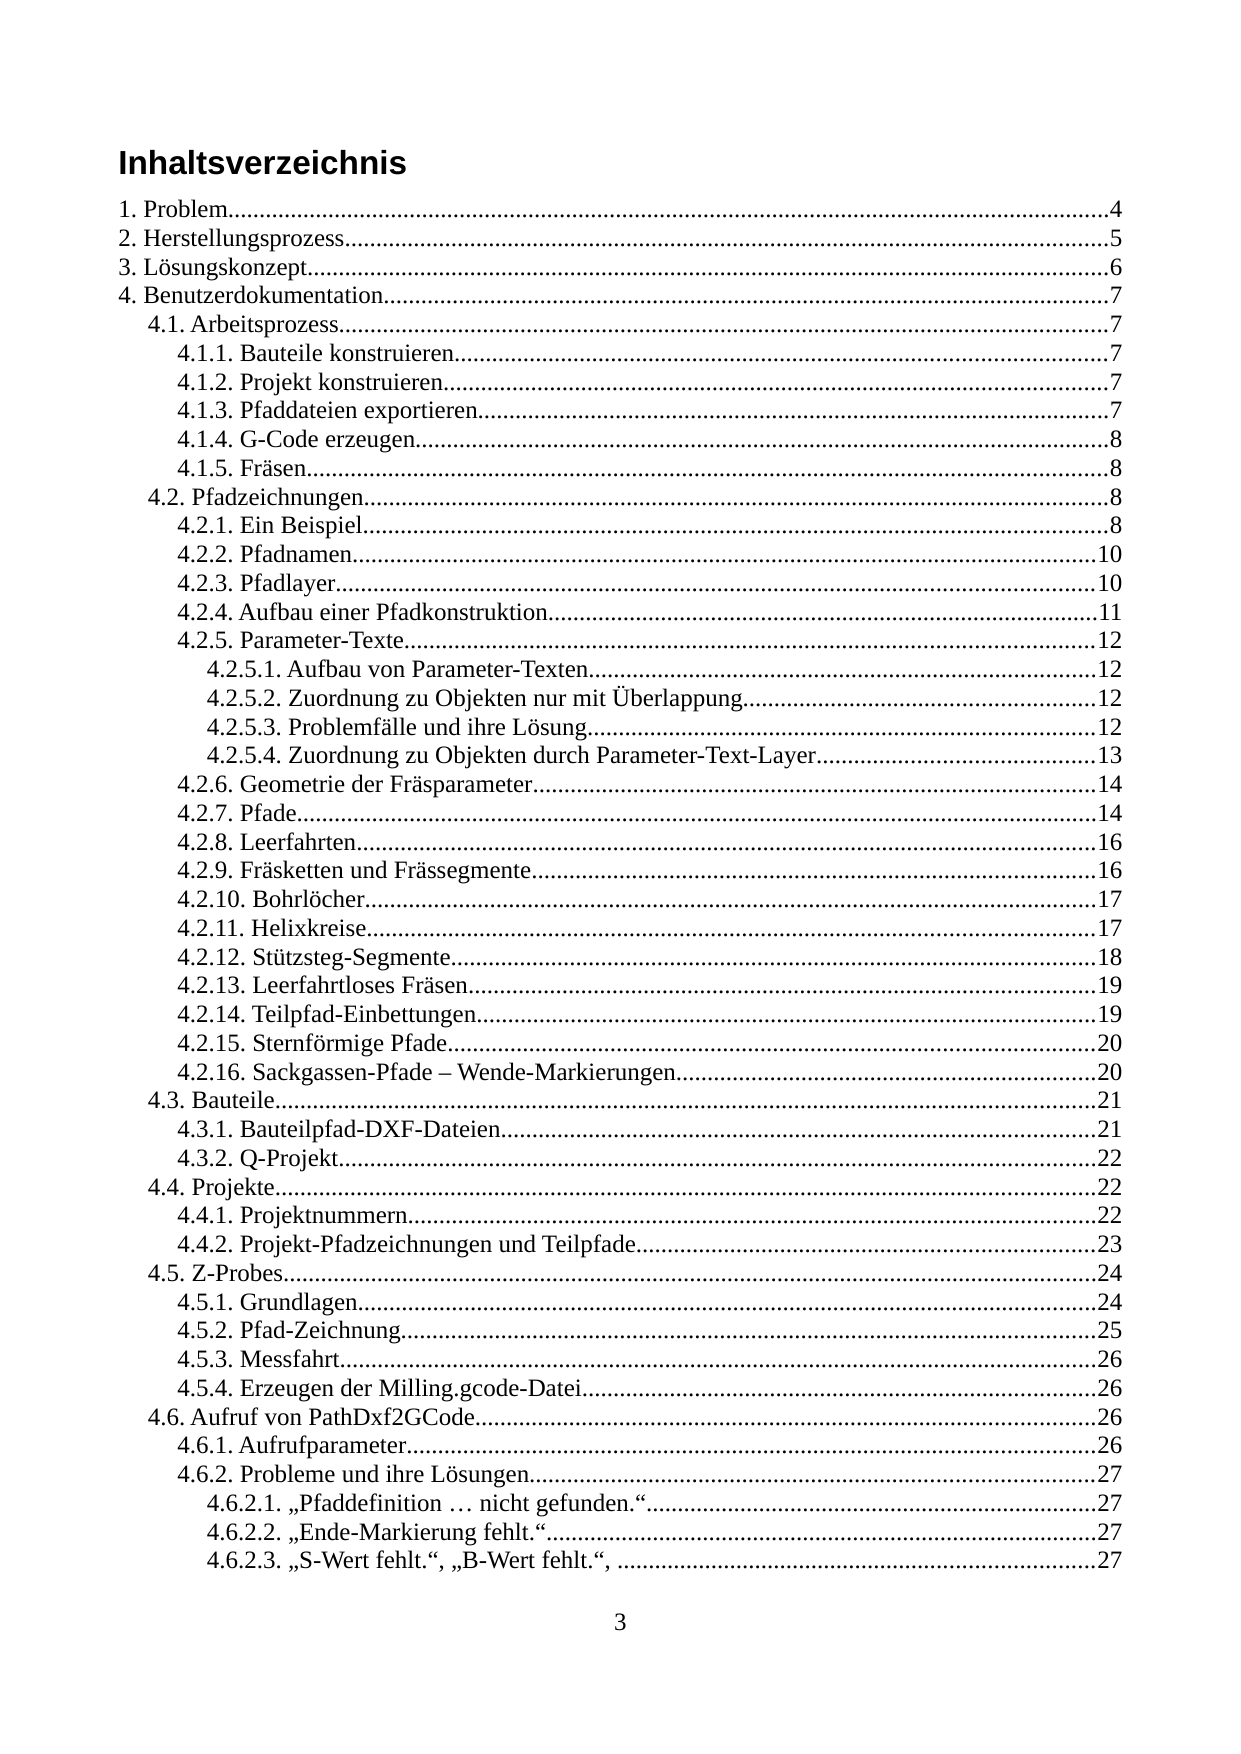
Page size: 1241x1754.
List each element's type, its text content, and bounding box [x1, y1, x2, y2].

subtitle Inhaltsverzeichnis [118, 143, 1122, 182]
text 4.5. Z-Probes 24 [148, 1258, 1122, 1287]
text 1. Problem 4 [118, 194, 1122, 223]
text 4.3.2. Q-Projekt 22 [177, 1143, 1122, 1172]
text 4.2.5. Parameter-Texte 12 [177, 625, 1122, 654]
text 4.4.1. Projektnummern 22 [177, 1200, 1122, 1229]
text 4.6.2. Probleme und ihre Lösungen 27 [177, 1459, 1122, 1488]
text 4.6. Aufruf von PathDxf2GCode 26 [148, 1402, 1122, 1430]
text 4.6.1. Aufrufparameter 26 [177, 1430, 1122, 1459]
text 4.6.2.1. „Pfaddefinition … nicht gefunden.“ 27 [207, 1488, 1122, 1517]
text 4.2.13. Leerfahrtloses Fräsen 19 [177, 970, 1122, 999]
text 4.2.5.4. Zuordnung zu Objekten durch Parameter-Text-Layer 13 [207, 740, 1122, 769]
text 4.2. Pfadzeichnungen 8 [148, 482, 1122, 510]
text 4.5.4. Erzeugen der Milling.gcode-Datei 26 [177, 1373, 1122, 1402]
text 4.1.3. Pfaddateien exportieren 7 [177, 395, 1122, 424]
text 4.6.2.2. „Ende-Markierung fehlt.“ 27 [207, 1517, 1122, 1545]
text 4.1. Arbeitsprozess 7 [148, 309, 1122, 338]
text 4.5.1. Grundlagen 24 [177, 1287, 1122, 1315]
text 4.2.7. Pfade 14 [177, 798, 1122, 827]
text 4.1.1. Bauteile konstruieren 7 [177, 338, 1122, 367]
text 4.2.2. Pfadnamen 10 [177, 539, 1122, 568]
text 4.2.4. Aufbau einer Pfadkonstruktion 11 [177, 597, 1122, 625]
text 4.1.5. Fräsen 8 [177, 453, 1122, 482]
text 4.4.2. Projekt-Pfadzeichnungen und Teilpfade 23 [177, 1229, 1122, 1258]
text 3. Lösungskonzept 6 [118, 252, 1122, 280]
text 4.5.2. Pfad-Zeichnung 25 [177, 1315, 1122, 1344]
text 4.2.11. Helixkreise 17 [177, 913, 1122, 942]
text 4.2.5.3. Problemfälle und ihre Lösung 12 [207, 712, 1122, 740]
text 4.2.16. Sackgassen-Pfade – Wende-Markierungen 20 [177, 1057, 1122, 1085]
text 4.1.2. Projekt konstruieren 7 [177, 367, 1122, 395]
text 4.2.10. Bohrlöcher 17 [177, 884, 1122, 913]
text 4.4. Projekte 22 [148, 1172, 1122, 1200]
text 4.2.1. Ein Beispiel 8 [177, 510, 1122, 539]
text 4.2.15. Sternförmige Pfade 20 [177, 1028, 1122, 1057]
text 4. Benutzerdokumentation 7 [118, 280, 1122, 309]
text 4.2.5.1. Aufbau von Parameter-Texten 12 [207, 654, 1122, 683]
text 4.3.1. Bauteilpfad-DXF-Dateien 21 [177, 1114, 1122, 1143]
text 4.2.9. Fräsketten und Frässegmente 16 [177, 855, 1122, 884]
text 4.2.6. Geometrie der Fräsparameter 14 [177, 769, 1122, 798]
text 4.2.14. Teilpfad-Einbettungen 19 [177, 999, 1122, 1028]
text 2. Herstellungsprozess 5 [118, 223, 1122, 252]
text 4.3. Bauteile 21 [148, 1085, 1122, 1114]
text 4.5.3. Messfahrt 26 [177, 1344, 1122, 1373]
text 4.2.12. Stützsteg-Segmente 18 [177, 942, 1122, 970]
text 4.2.8. Leerfahrten 16 [177, 827, 1122, 855]
text 4.2.3. Pfadlayer 10 [177, 568, 1122, 597]
text 4.6.2.3. „S-Wert fehlt.“, „B-Wert fehlt.“, ... 27 [207, 1545, 1122, 1574]
text 4.1.4. G-Code erzeugen 8 [177, 424, 1122, 453]
text 4.2.5.2. Zuordnung zu Objekten nur mit Überlappung 12 [207, 683, 1122, 712]
